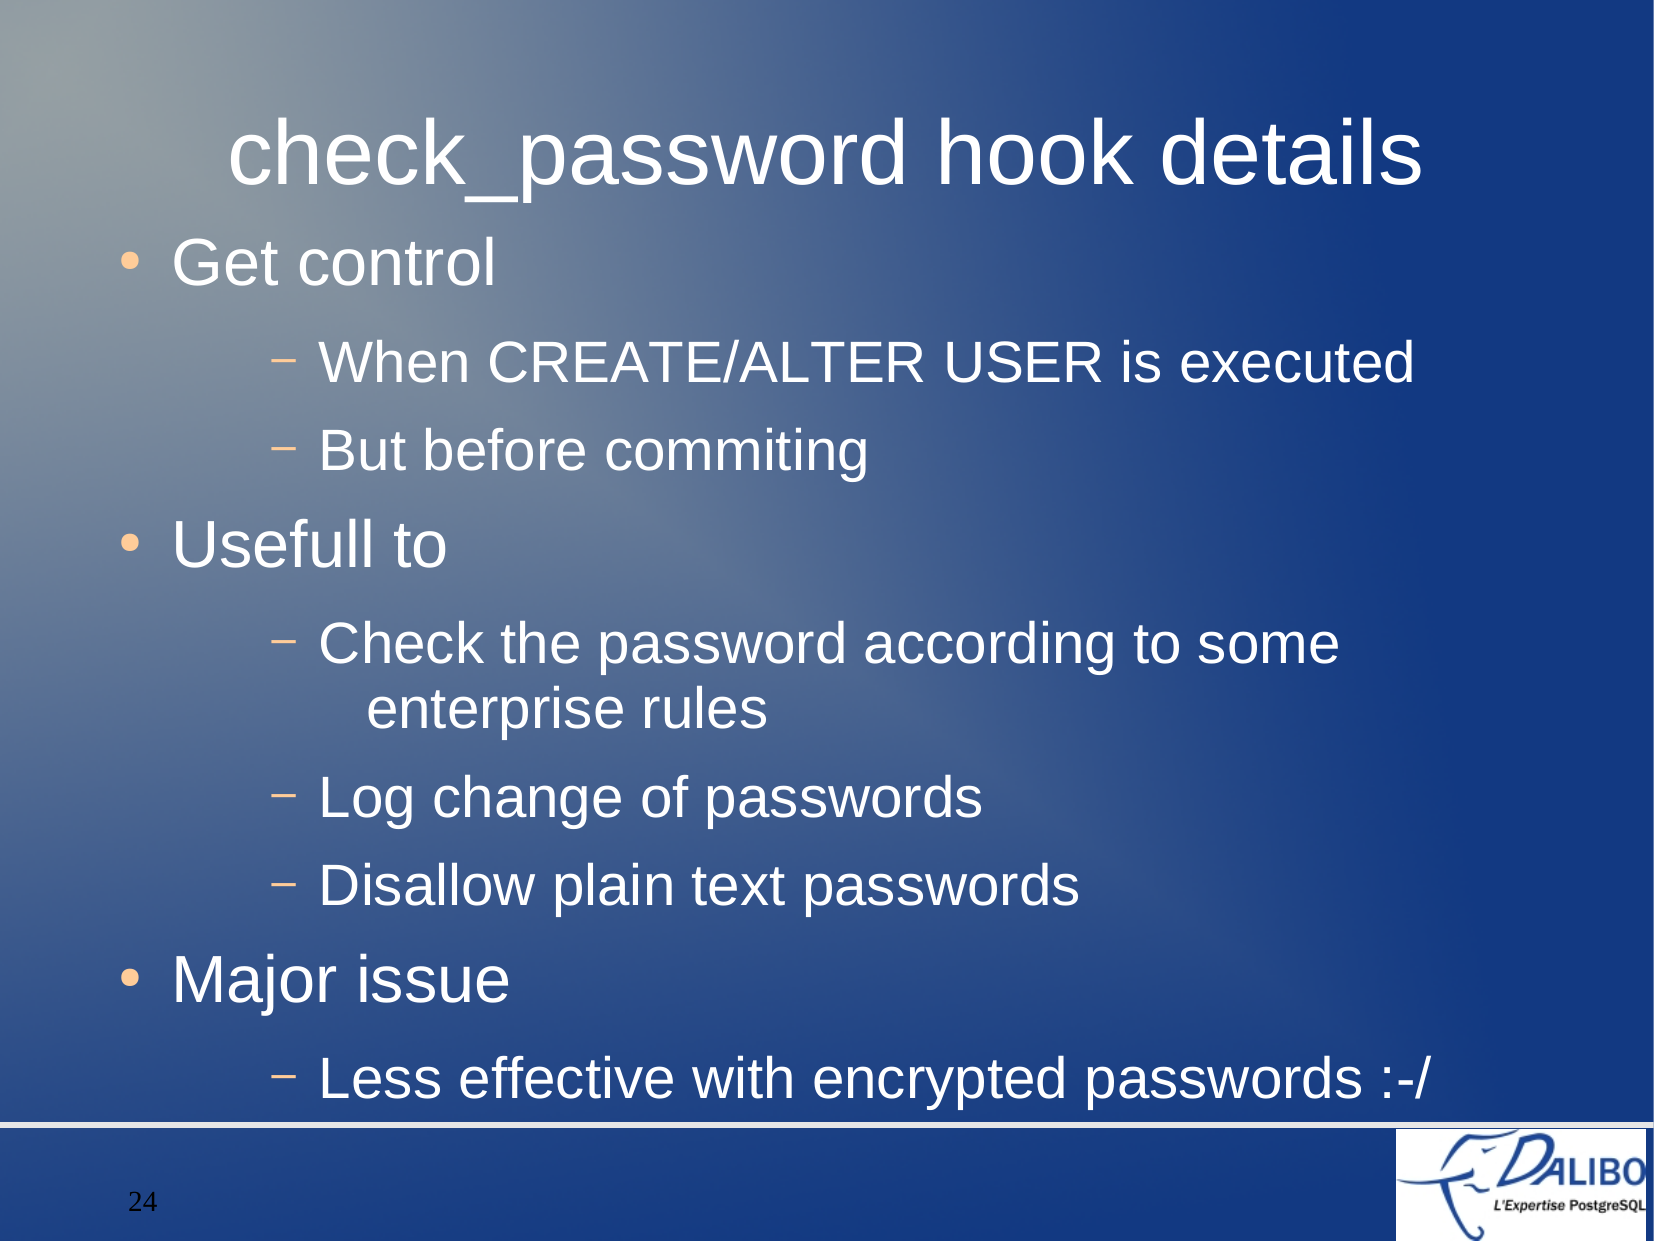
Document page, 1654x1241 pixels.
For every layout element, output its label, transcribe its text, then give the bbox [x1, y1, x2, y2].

list Get control When CREATE/ALTER USER is executed But before commiting Usefull to Check the password according to some enterprise rules Log change of passwords Disallow plain text passwords Major issue Less effective with encrypted passwords :-/ [82, 225, 1571, 1112]
picture [0, 1128, 1654, 1241]
title check_password hook details [82, 49, 1571, 225]
picture [0, 0, 1654, 1122]
